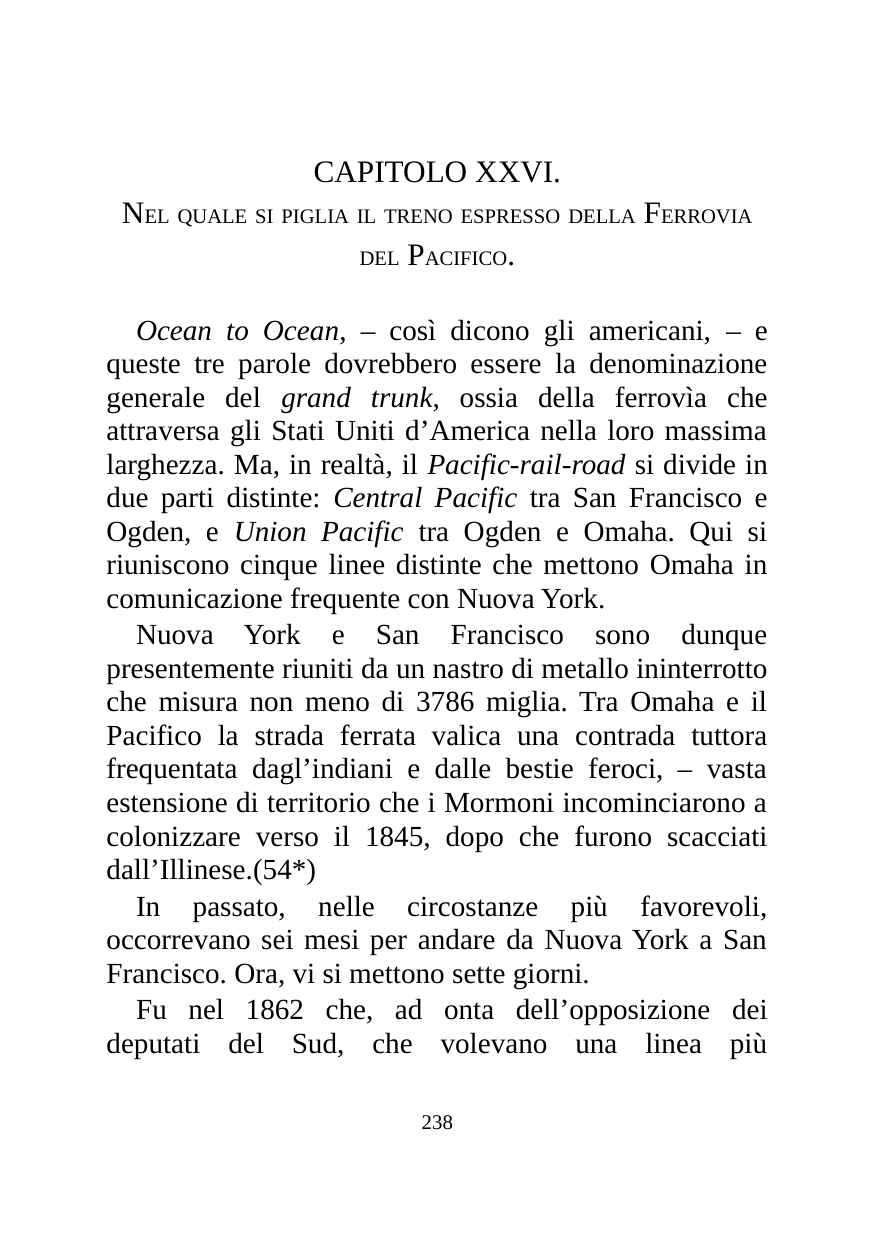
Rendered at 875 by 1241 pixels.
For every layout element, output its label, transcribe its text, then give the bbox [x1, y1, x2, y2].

text Nuova York e San Francisco sono dunque presentemente riuniti da un nastro di metallo ininterrotto che misura non meno di 3786 miglia. Tra Omaha e il Pacifico la strada ferrata valica una contrada tuttora frequentata dagl’indiani e dalle bestie feroci, – vasta estensione di territorio che i Mormoni incominciarono a colonizzare verso il 1845, dopo che furono scacciati dall’Illinese.(54*) [106, 617, 768, 886]
subtitle CAPITOLO XXVI. Nel quale si piglia il treno espresso della Ferrovia del Pacifico. [106, 153, 768, 272]
text Fu nel 1862 che, ad onta dell’opposizione dei deputati del Sud, che volevano una linea più [106, 992, 768, 1059]
text Ocean to Ocean, – così dicono gli americani, – e queste tre parole dovrebbero essere la denominazione generale del grand trunk, ossia della ferrovìa che attraversa gli Stati Uniti d’America nella loro massima larghezza. Ma, in realtà, il Pacific-rail-road si divide in due parti distinte: Central Pacific tra San Francisco e Ogden, e Union Pacific tra Ogden e Omaha. Qui si riuniscono cinque linee distinte che mettono Omaha in comunicazione frequente con Nuova York. [106, 313, 768, 614]
text In passato, nelle circostanze più favorevoli, occorrevano sei mesi per andare da Nuova York a San Francisco. Ora, vi si mettono sette giorni. [106, 889, 768, 989]
